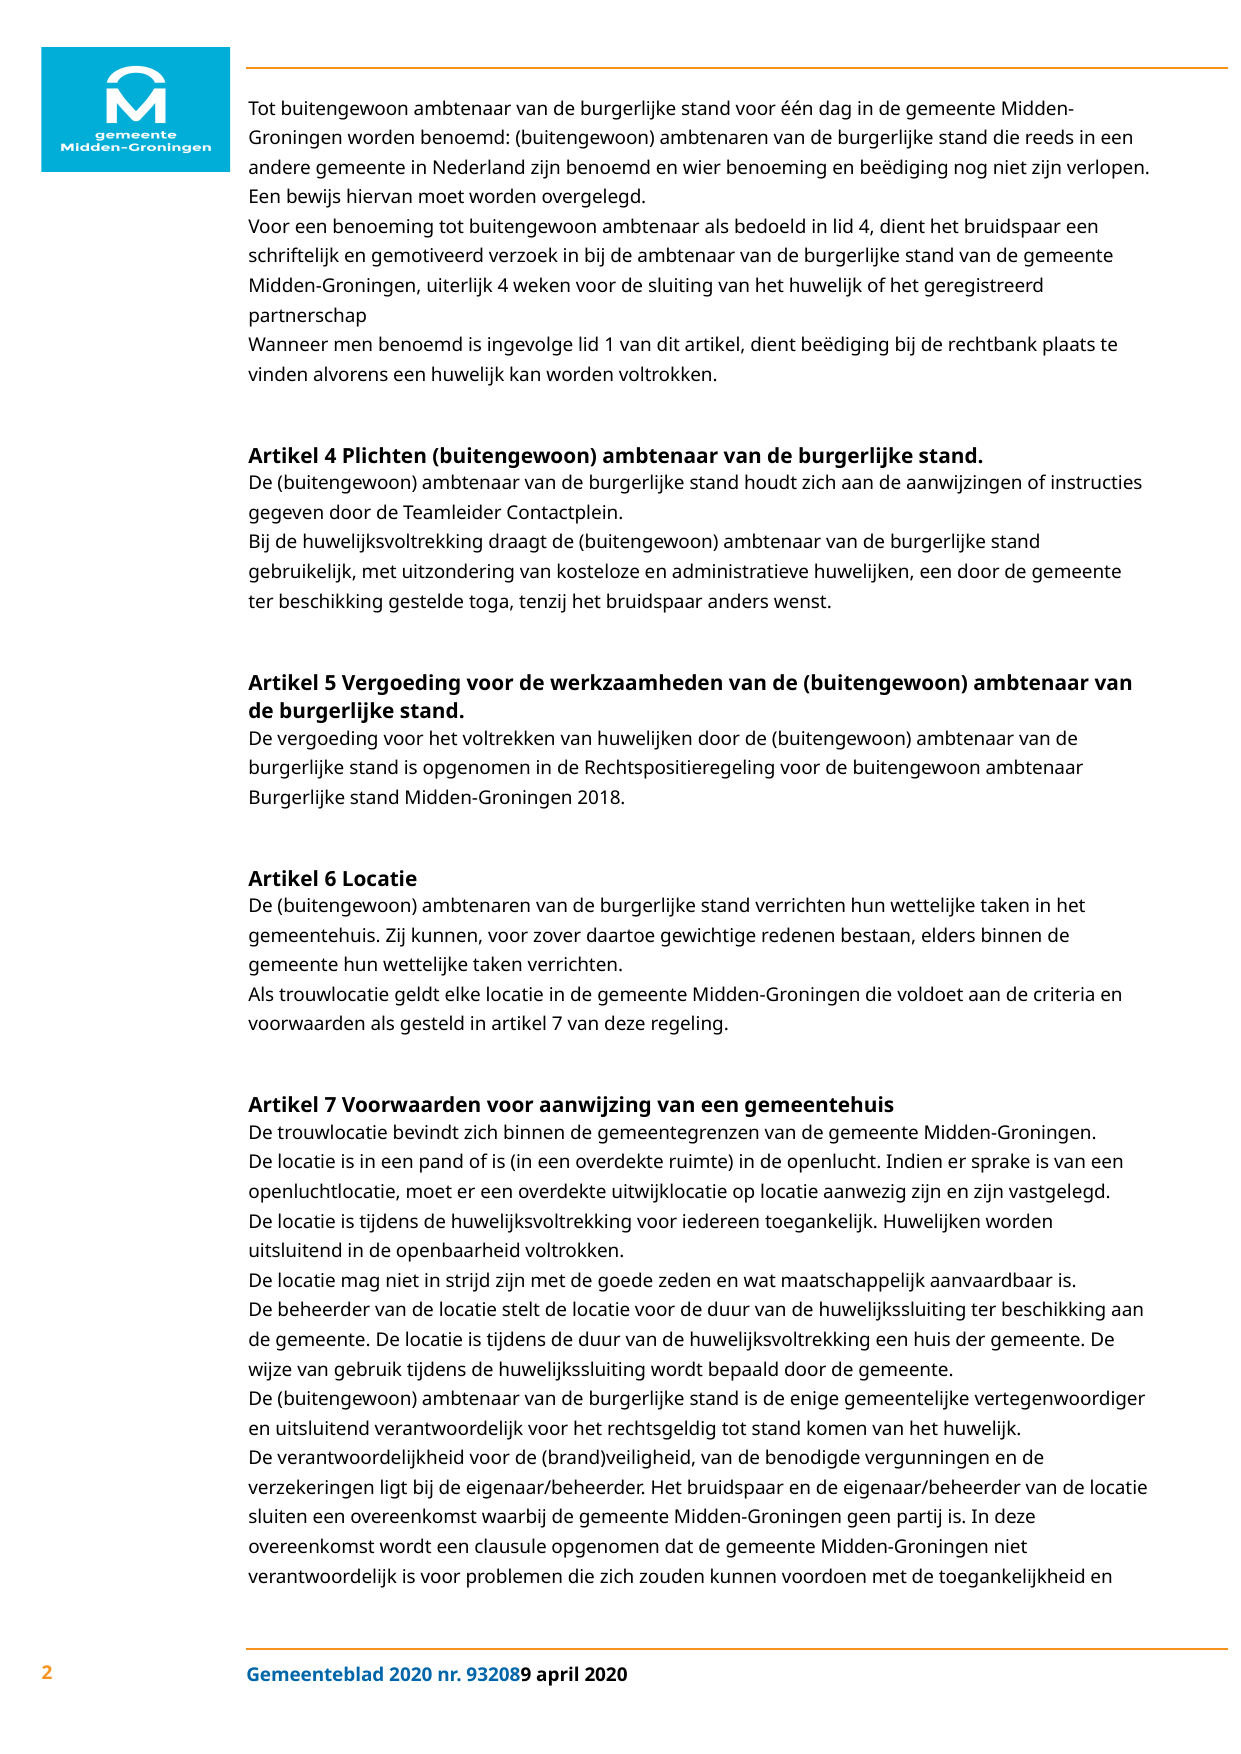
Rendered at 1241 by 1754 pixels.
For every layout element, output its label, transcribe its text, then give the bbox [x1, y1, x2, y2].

text De trouwlocatie bevindt zich binnen de gemeentegrenzen van de gemeente Midden-Groningen. [248, 1119, 1152, 1145]
text De vergoeding voor het voltrekken van huwelijken door de (buitengewoon) ambtenaar van de burgerlijke stand is opgenomen in de Rechtspositieregeling voor de buitengewoon ambtenaar Burgerlijke stand Midden-Groningen 2018. [248, 725, 1152, 809]
picture [184, 146, 190, 153]
text De locatie is tijdens de huwelijksvoltrekking voor iedereen toegankelijk. Huwelijken worden uitsluitend in de openbaarheid voltrokken. [248, 1208, 1152, 1263]
text Bij de huwelijksvoltrekking draagt de (buitengewoon) ambtenaar van de burgerlijke stand gebruikelijk, met uitzondering van kosteloze en administratieve huwelijken, een door de gemeente ter beschikking gestelde toga, tenzij het bruidspaar anders wenst. [248, 529, 1152, 613]
text De (buitengewoon) ambtenaar van de burgerlijke stand is de enige gemeentelijke vertegenwoordiger en uitsluitend verantwoordelijk voor het rechtsgeldig tot stand komen van het huwelijk. [248, 1385, 1152, 1441]
text Artikel 7 Voorwaarden voor aanwijzing van een gemeentehuis [248, 1091, 1152, 1119]
picture [107, 89, 165, 122]
text Artikel 5 Vergoeding voor de werkzaamheden van de (buitengewoon) ambtenaar van de burgerlijke stand. [248, 668, 1152, 725]
text De (buitengewoon) ambtenaar van de burgerlijke stand houdt zich aan de aanwijzingen of instructies gegeven door de Teamleider Contactplein. [248, 469, 1152, 525]
text De locatie is in een pand of is (in een overdekte ruimte) in de openlucht. Indien er sprake is van een openluchtlocatie, moet er een overdekte uitwijklocatie op locatie aanwezig zijn en zijn vastgelegd. [248, 1149, 1152, 1204]
text Artikel 6 Locatie [248, 864, 1152, 892]
text De (buitengewoon) ambtenaren van de burgerlijke stand verrichten hun wettelijke taken in het gemeentehuis. Zij kunnen, voor zover daartoe gewichtige redenen bestaan, elders binnen de gemeente hun wettelijke taken verrichten. [248, 892, 1152, 977]
text Wanneer men benoemd is ingevolge lid 1 van dit artikel, dient beëdiging bij de rechtbank plaats te vinden alvorens een huwelijk kan worden voltrokken. [248, 331, 1152, 387]
text De verantwoordelijkheid voor de (brand)veiligheid, van de benodigde vergunningen en de verzekeringen ligt bij de eigenaar/beheerder. Het bruidspaar en de eigenaar/beheerder van de locatie sluiten een overeenkomst waarbij de gemeente Midden-Groningen geen partij is. In deze overeenkomst wordt een clausule opgenomen dat de gemeente Midden-Groningen niet verantwoordelijk is voor problemen die zich zouden kunnen voordoen met de toegankelijkheid en [248, 1444, 1152, 1588]
picture [108, 66, 164, 82]
text De locatie mag niet in strijd zijn met de goede zeden en wat maatschappelijk aanvaardbaar is. [248, 1267, 1152, 1293]
text De beheerder van de locatie stelt de locatie voor de duur van de huwelijkssluiting ter beschikking aan de gemeente. De locatie is tijdens de duur van de huwelijksvoltrekking een huis der gemeente. De wijze van gebruik tijdens de huwelijkssluiting wordt bepaald door de gemeente. [248, 1297, 1152, 1381]
text Tot buitengewoon ambtenaar van de burgerlijke stand voor één dag in de gemeente Midden-Groningen worden benoemd: (buitengewoon) ambtenaren van de burgerlijke stand die reeds in een andere gemeente in Nederland zijn benoemd en wier benoeming en beëdiging nog niet zijn verlopen. Een bewijs hiervan moet worden overgelegd. [248, 95, 1152, 209]
text Artikel 4 Plichten (buitengewoon) ambtenaar van de burgerlijke stand. [248, 441, 1152, 469]
text Als trouwlocatie geldt elke locatie in de gemeente Midden-Groningen die voldoet aan de criteria en voorwaarden als gesteld in artikel 7 van deze regeling. [248, 981, 1152, 1036]
text Voor een benoeming tot buitengewoon ambtenaar als bedoeld in lid 4, dient het bruidspaar een schriftelijk en gemotiveerd verzoek in bij de ambtenaar van de burgerlijke stand van de gemeente Midden-Groningen, uiterlijk 4 weken voor de sluiting van het huwelijk of het geregistreerd partnerschap [248, 213, 1152, 328]
